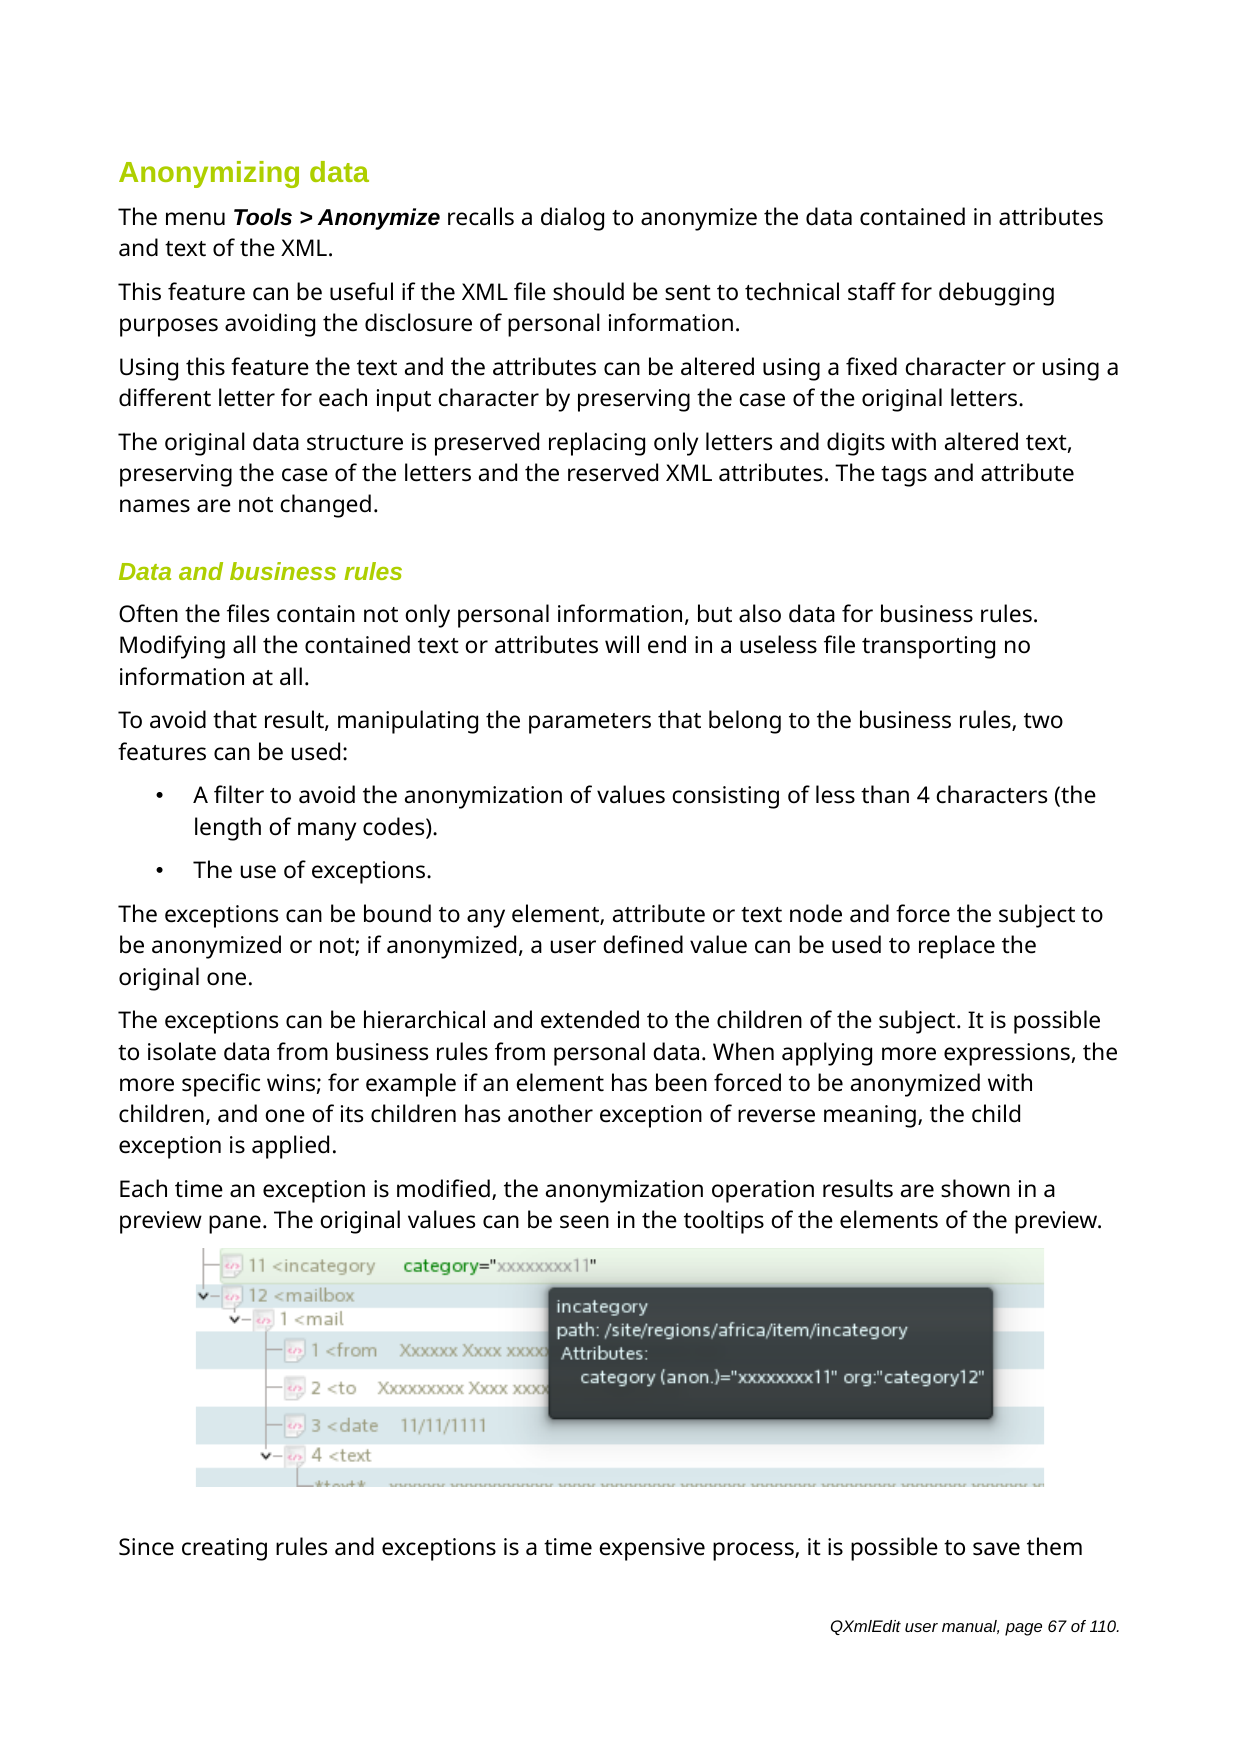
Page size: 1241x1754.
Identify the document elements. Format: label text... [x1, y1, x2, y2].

subtitle Anonymizing data [118, 155, 1122, 188]
list The use of exceptions. [156, 854, 1122, 886]
subtitle Data and business rules [118, 557, 1122, 586]
text The original data structure is preserved replacing only letters and digits with altered text, preserving the case of the letters and the reserved XML attributes. The tags and attribute names are not changed. [118, 426, 1122, 519]
text This feature can be useful if the XML file should be sent to technical staff for debugging purposes avoiding the disclosure of personal information. [118, 276, 1122, 338]
text To avoid that result, manipulating the parameters that belong to the business rules, two features can be used: [118, 704, 1122, 767]
picture [195, 1248, 1045, 1487]
text Often the files contain not only personal information, but also data for business rules. Modifying all the contained text or attributes will end in a useless file transporting no information at all. [118, 598, 1122, 692]
text The exceptions can be bound to any element, attribute or text node and force the subject to be anonymized or not; if anonymized, a user defined value can be used to replace the original one. [118, 898, 1122, 992]
text Each time an exception is modified, the anonymization operation results are shown in a preview pane. The original values can be seen in the tooltips of the elements of the preview. [118, 1173, 1122, 1236]
text Using this feature the text and the attributes can be altered using a fixed character or using a different letter for each input character by preserving the case of the original letters. [118, 351, 1122, 413]
list A filter to avoid the anonymization of values consisting of less than 4 characters (the length of many codes). [156, 779, 1122, 842]
text The exceptions can be hierarchical and extended to the children of the subject. It is possible to isolate data from business rules from personal data. When applying more expressions, the more specific wins; for example if an element has been forced to be anonymized with children, and one of its children has another exception of reverse meaning, the child exception is applied. [118, 1004, 1122, 1161]
text The menu Tools > Anonymize recalls a dialog to anonymize the data contained in attributes and text of the XML. [118, 201, 1122, 263]
text Since creating rules and exceptions is a time expensive process, it is possible to save them [118, 1531, 1122, 1562]
